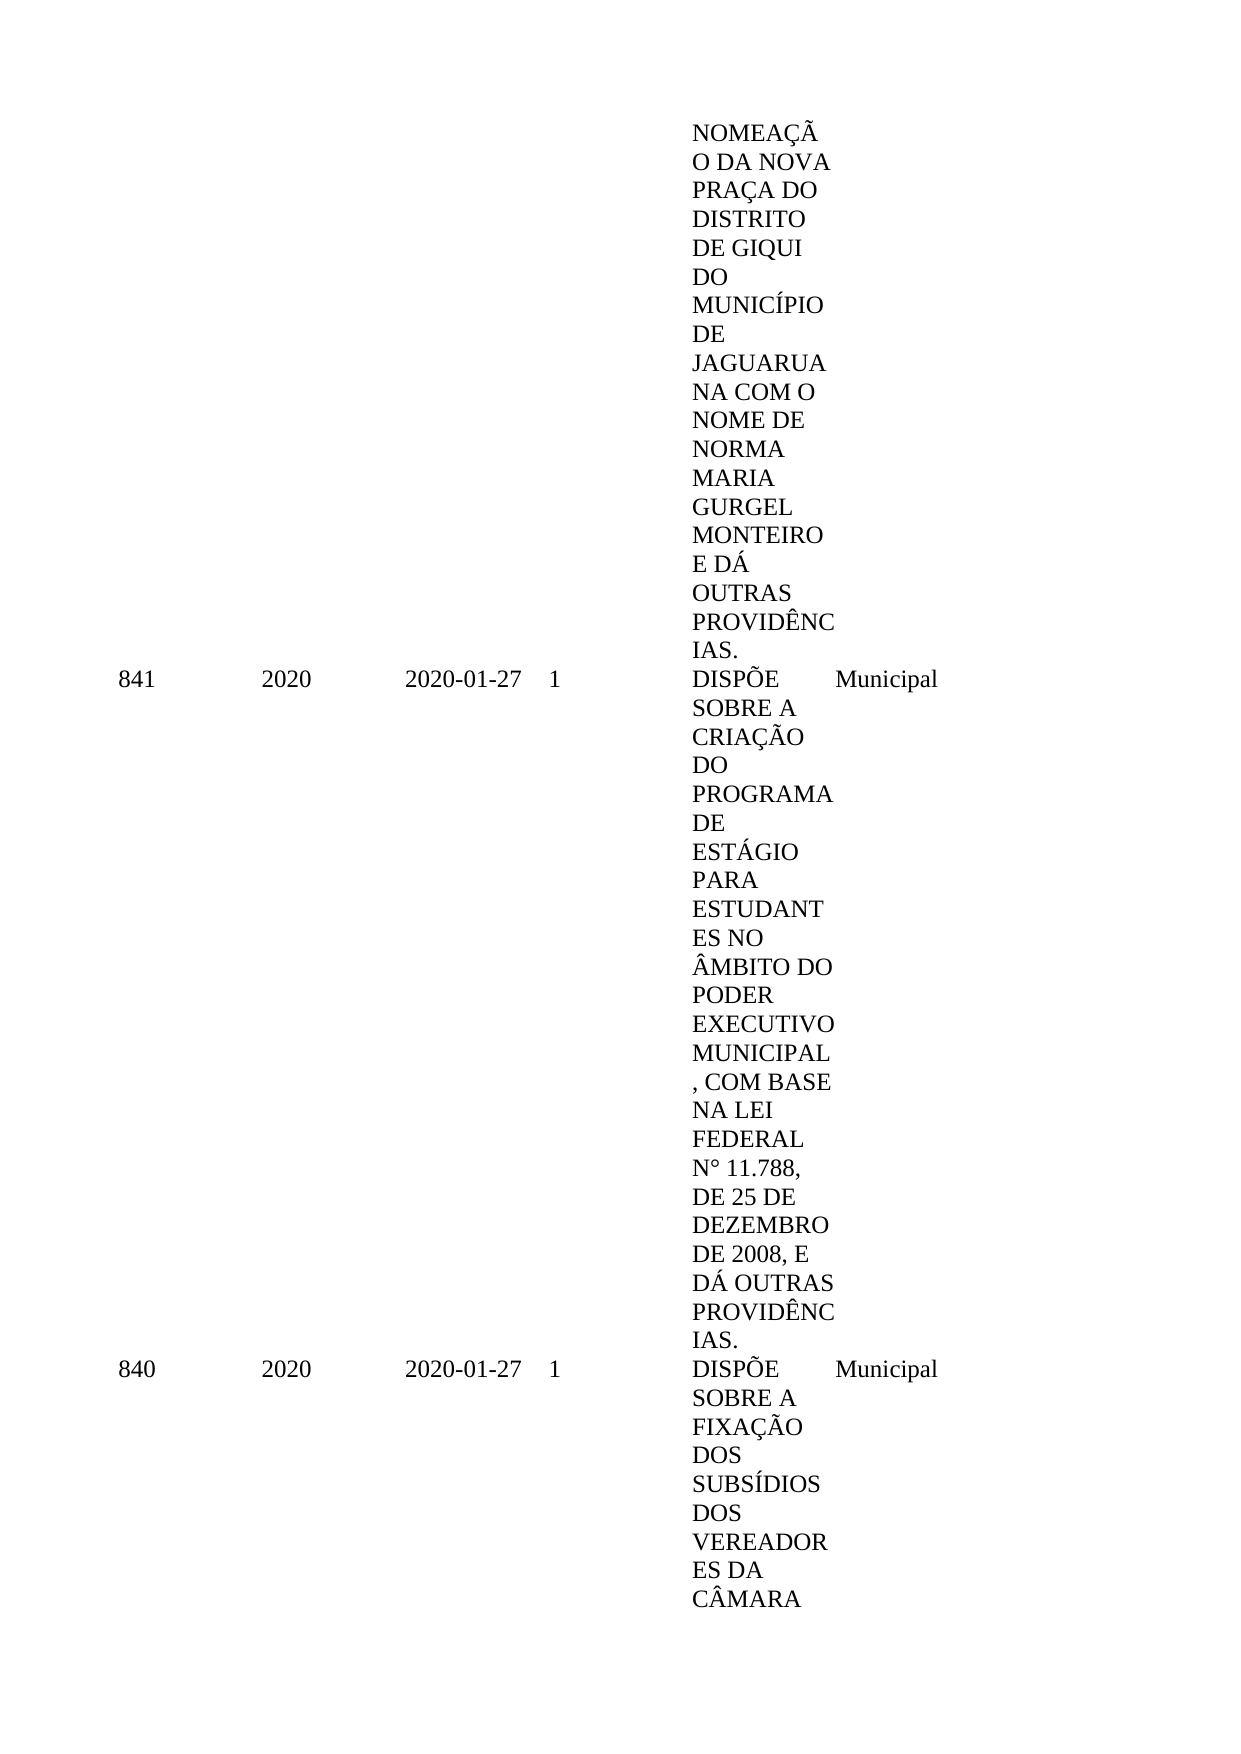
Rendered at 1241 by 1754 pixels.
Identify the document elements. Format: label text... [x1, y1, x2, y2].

table_cell 2020 [261, 1354, 405, 1613]
table_cell 2020-01-27 [405, 664, 548, 1354]
table_cell [548, 118, 692, 664]
table_cell [118, 118, 261, 664]
table_cell [979, 1354, 1122, 1613]
table_cell NOMEAÇÃO DA NOVA PRAÇA DO DISTRITO DE GIQUI DO MUNICÍPIO DE JAGUARUANA COM O NOME DE NORMA MARIA GURGEL MONTEIRO E DÁ OUTRAS PROVIDÊNCIAS. [692, 118, 835, 664]
table_cell 841 [118, 664, 261, 1354]
table_cell 1 [548, 664, 692, 1354]
table_cell [979, 664, 1122, 1354]
table_cell 840 [118, 1354, 261, 1613]
table_cell DISPÕE SOBRE A FIXAÇÃO DOS SUBSÍDIOS DOS VEREADORES DA CÂMARA [692, 1354, 835, 1613]
table_cell Municipal [835, 664, 979, 1354]
table_cell 1 [548, 1354, 692, 1613]
table_cell [835, 118, 979, 664]
table_cell DISPÕE SOBRE A CRIAÇÃO DO PROGRAMA DE ESTÁGIO PARA ESTUDANTES NO ÂMBITO DO PODER EXECUTIVO MUNICIPAL, COM BASE NA LEI FEDERAL N° 11.788, DE 25 DE DEZEMBRO DE 2008, E DÁ OUTRAS PROVIDÊNCIAS. [692, 664, 835, 1354]
table_cell 2020-01-27 [405, 1354, 548, 1613]
table_cell 2020 [261, 664, 405, 1354]
table_cell Municipal [835, 1354, 979, 1613]
table_cell [405, 118, 548, 664]
table_cell [979, 118, 1122, 664]
table_cell [261, 118, 405, 664]
